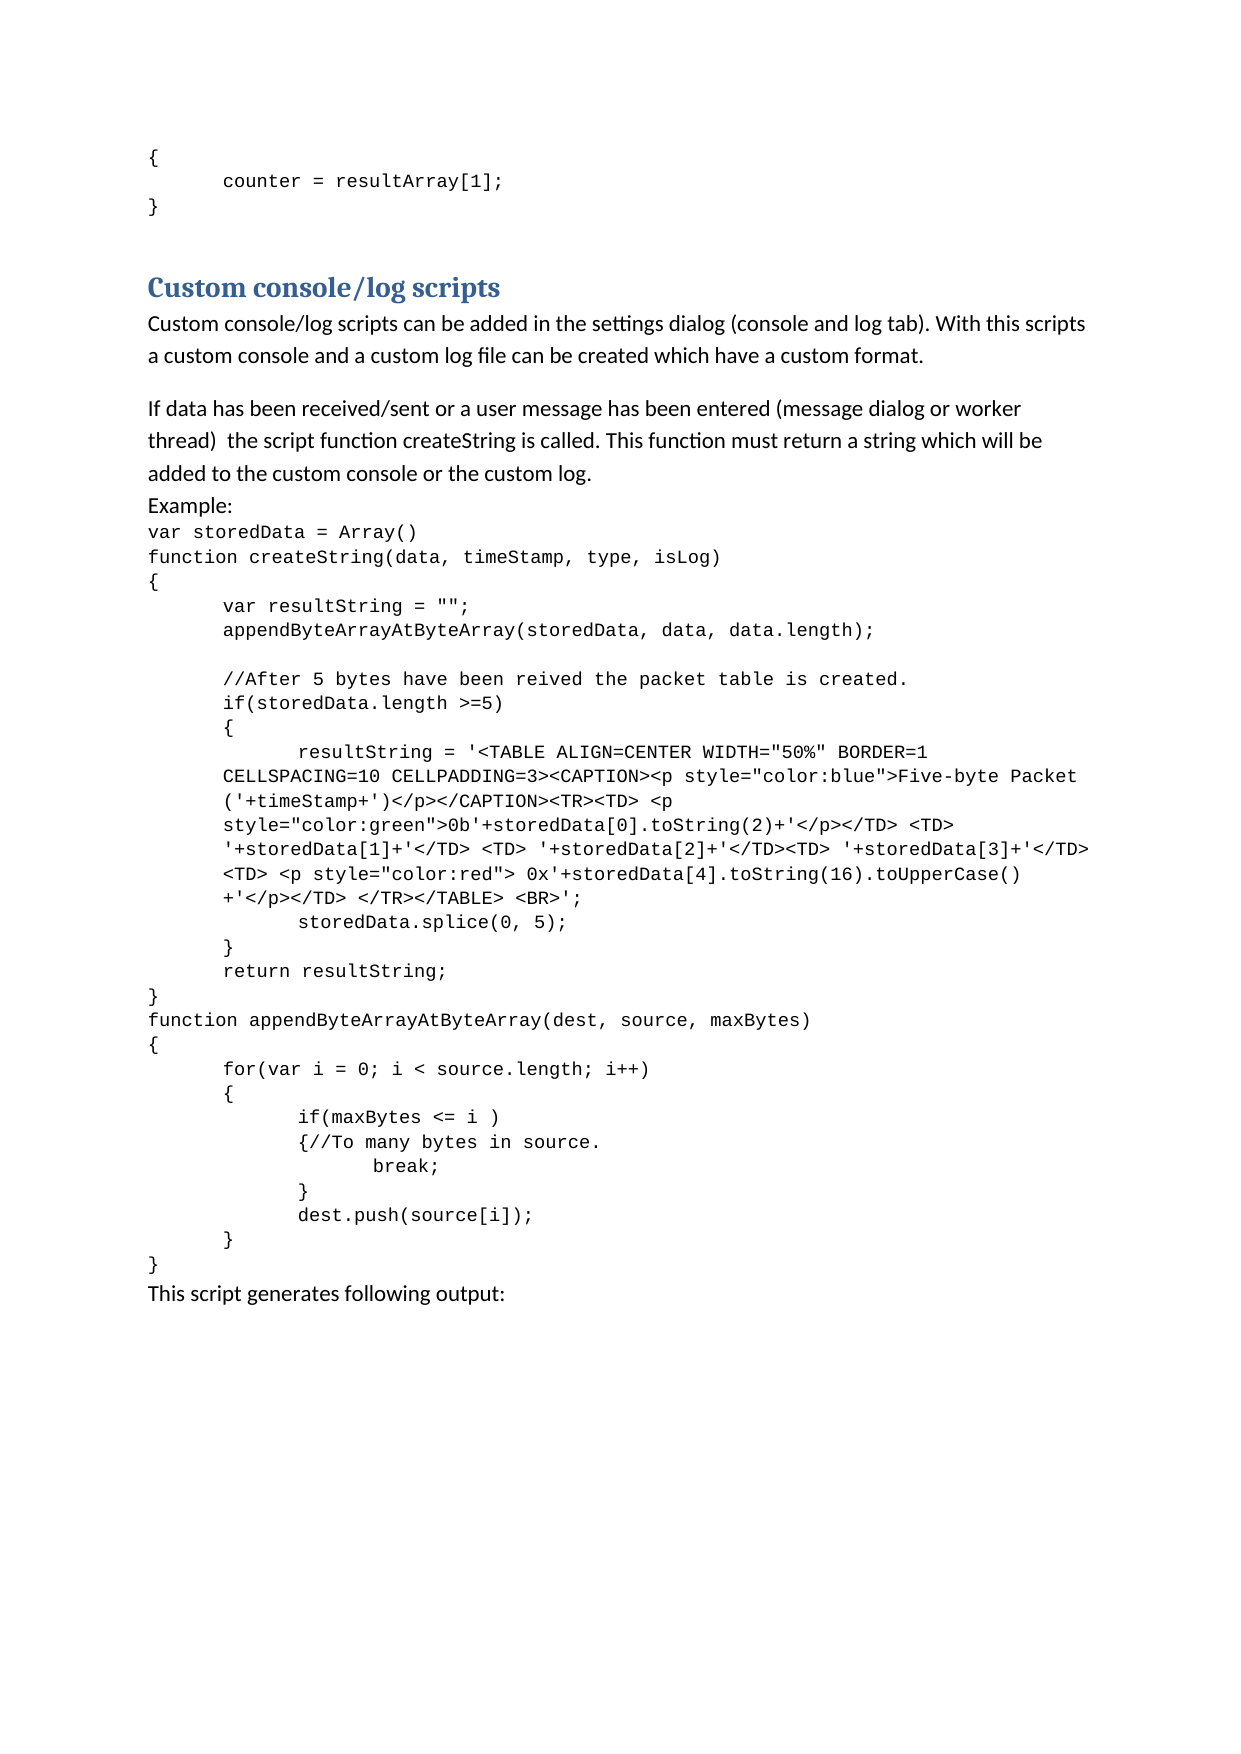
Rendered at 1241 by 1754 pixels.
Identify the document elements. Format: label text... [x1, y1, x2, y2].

text If data has been received/sent or a user message has been entered (message dialog or worker thread) the script function createString is called. This function must return a string which will be added to the custom console or the custom log. [148, 394, 1093, 487]
text Custom console/log scripts can be added in the settings dialog (console and log tab). With this scripts a custom console and a custom log file can be created which have a custom format. [148, 309, 1093, 369]
text dest.push(source[i]); [148, 1206, 1093, 1227]
text function appendByteArrayAtByteArray(dest, source, maxBytes) [148, 1011, 1093, 1032]
text } [148, 938, 1093, 959]
list } [148, 196, 1093, 218]
text //After 5 bytes have been reived the packet table is created. [148, 669, 1093, 691]
text { [148, 1084, 1093, 1105]
text return resultString; [148, 962, 1093, 983]
subtitle Custom console/log scripts [148, 271, 1093, 304]
text function createString(data, timeStamp, type, isLog) [148, 548, 1093, 569]
text appendByteArrayAtByteArray(storedData, data, data.length); [148, 621, 1093, 642]
text } [148, 986, 1093, 1008]
text } [148, 1254, 1093, 1276]
text { [148, 1035, 1093, 1056]
text if(storedData.length >=5) [148, 694, 1093, 715]
text Example: [148, 491, 1093, 519]
text This script generates following output: [148, 1279, 1093, 1307]
text storedData.splice(0, 5); [148, 913, 1093, 934]
text var resultString = ""; [148, 596, 1093, 618]
text {//To many bytes in source. [148, 1133, 1093, 1154]
text if(maxBytes <= i ) [148, 1108, 1093, 1129]
text } [148, 1230, 1093, 1251]
text break; [148, 1157, 1093, 1178]
text resultString = '<TABLE ALIGN=CENTER WIDTH="50%" BORDER=1 CELLSPACING=10 CELLPADDING=3><CAPTION><p style="color:blue">Five-byte Packet ('+timeStamp+')</p></CAPTION><TR><TD> <p style="color:green">0b'+storedData[0].toString(2)+'</p></TD> <TD> '+storedData[1]+'</TD> <TD> '+storedData[2]+'</TD><TD> '+storedData[3]+'</TD> <TD> <p style="color:red"> 0x'+storedData[4].toString(16).toUpperCase() +'</p></TD> </TR></TABLE> <BR>'; [148, 743, 1093, 910]
text { [148, 572, 1093, 593]
text var storedData = Array() [148, 523, 1093, 544]
text for(var i = 0; i < source.length; i++) [148, 1059, 1093, 1081]
list counter = resultArray[1]; [148, 172, 1093, 193]
text { [148, 718, 1093, 739]
list { [148, 148, 1093, 169]
text } [148, 1181, 1093, 1203]
